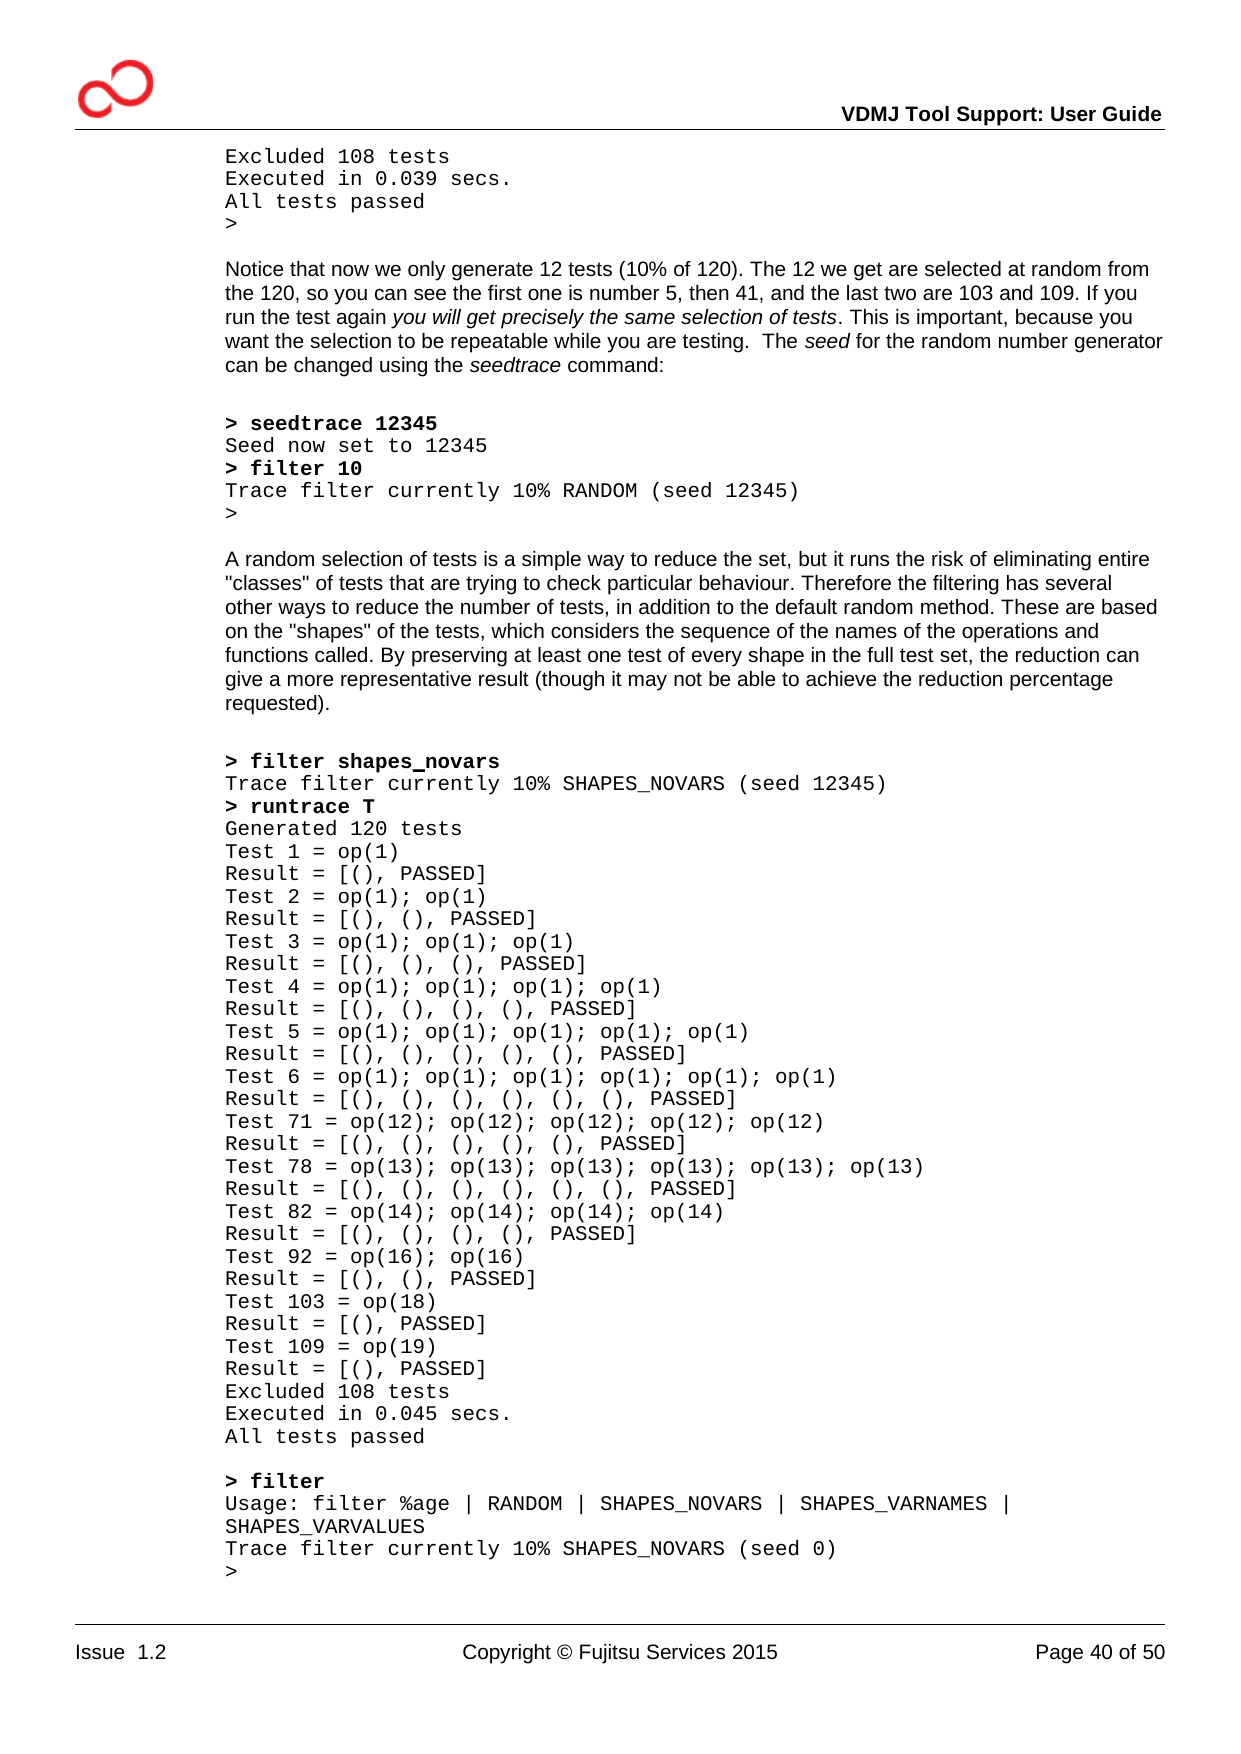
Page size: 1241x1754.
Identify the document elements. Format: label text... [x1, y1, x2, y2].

text Test 92 = op(16); op(16) [225, 1245, 1165, 1268]
text Result = [(), (), (), (), PASSED] [225, 998, 1165, 1020]
text Test 82 = op(14); op(14); op(14); op(14) [225, 1200, 1165, 1223]
text Test 6 = op(1); op(1); op(1); op(1); op(1); op(1) [225, 1065, 1165, 1088]
text Result = [(), (), (), (), (), PASSED] [225, 1043, 1165, 1065]
text Result = [(), (), PASSED] [225, 1268, 1165, 1290]
text Test 109 = op(19) [225, 1335, 1165, 1358]
text Result = [(), (), PASSED] [225, 908, 1165, 930]
text Result = [(), PASSED] [225, 1358, 1165, 1380]
text Test 103 = op(18) [225, 1290, 1165, 1313]
text Test 71 = op(12); op(12); op(12); op(12); op(12) [225, 1110, 1165, 1133]
text Test 5 = op(1); op(1); op(1); op(1); op(1) [225, 1020, 1165, 1043]
text Test 4 = op(1); op(1); op(1); op(1) [225, 975, 1165, 998]
text > filter 10 [225, 457, 1165, 480]
text > filter [225, 1470, 1165, 1493]
text > seedtrace 12345 [225, 412, 1165, 435]
text > [225, 502, 1165, 525]
text Trace filter currently 10% SHAPES_NOVARS (seed 12345) [225, 773, 1165, 795]
text Result = [(), (), (), (), (), PASSED] [225, 1133, 1165, 1155]
text Usage: filter %age | RANDOM | SHAPES_NOVARS | SHAPES_VARNAMES | SHAPES_VARVALUES [225, 1493, 1165, 1538]
text > runtrace T [225, 795, 1165, 818]
text > filter shapes_novars [225, 750, 1165, 773]
text A random selection of tests is a simple way to reduce the set, but it runs the risk of eliminating entire "classes" of tests that are trying to check particular behaviour. Therefore the filtering has several other ways to reduce the number of tests, in addition to the default random method. These are based on the "shapes" of the tests, which considers the sequence of the names of the operations and functions called. By preserving at least one test of every shape in the full test set, the reduction can give a more representative result (though it may not be able to achieve the reduction percentage requested). [225, 547, 1165, 715]
text All tests passed [225, 1425, 1165, 1448]
text Excluded 108 tests [225, 1380, 1165, 1403]
picture [78, 52, 153, 128]
text > [225, 1560, 1165, 1583]
text Trace filter currently 10% RANDOM (seed 12345) [225, 480, 1165, 502]
text All tests passed [225, 190, 1165, 213]
text Result = [(), PASSED] [225, 1313, 1165, 1335]
text Executed in 0.045 secs. [225, 1403, 1165, 1425]
text Test 3 = op(1); op(1); op(1) [225, 930, 1165, 953]
text Result = [(), (), (), (), PASSED] [225, 1223, 1165, 1245]
text Seed now set to 12345 [225, 435, 1165, 457]
text Result = [(), (), (), (), (), (), PASSED] [225, 1088, 1165, 1110]
text Test 78 = op(13); op(13); op(13); op(13); op(13); op(13) [225, 1155, 1165, 1178]
text Notice that now we only generate 12 tests (10% of 120). The 12 we get are selected at random from the 120, so you can see the first one is number 5, then 41, and the last two are 103 and 109. If you run the test again you will get precisely the same selection of tests. This is important, because you want the selection to be repeatable while you are testing. The seed for the random number generator can be changed using the seedtrace command: [225, 258, 1165, 377]
text > [225, 213, 1165, 235]
text Result = [(), (), (), PASSED] [225, 953, 1165, 975]
text Executed in 0.039 secs. [225, 168, 1165, 190]
text Test 2 = op(1); op(1) [225, 885, 1165, 908]
text Generated 120 tests [225, 818, 1165, 840]
text Trace filter currently 10% SHAPES_NOVARS (seed 0) [225, 1538, 1165, 1560]
text Result = [(), (), (), (), (), (), PASSED] [225, 1178, 1165, 1200]
text Result = [(), PASSED] [225, 863, 1165, 885]
text Excluded 108 tests [225, 145, 1165, 168]
text Test 1 = op(1) [225, 840, 1165, 863]
